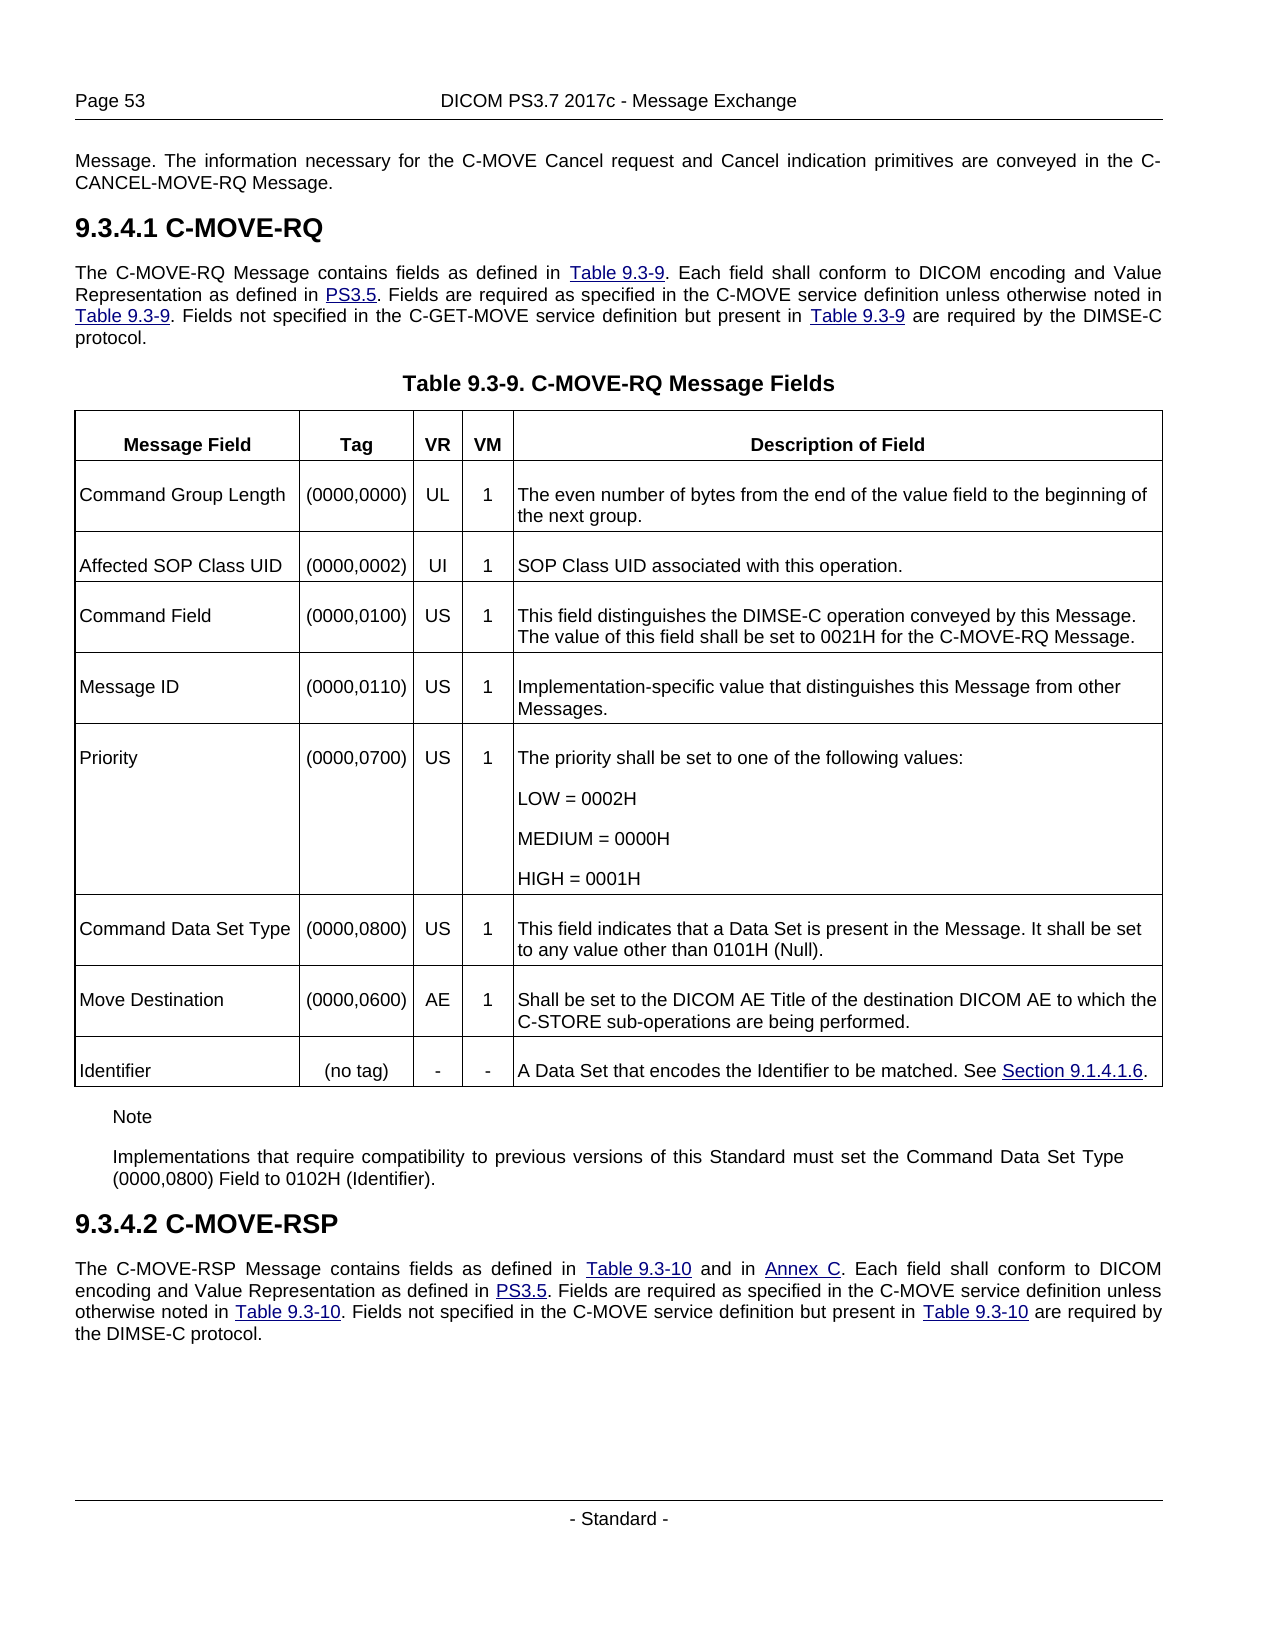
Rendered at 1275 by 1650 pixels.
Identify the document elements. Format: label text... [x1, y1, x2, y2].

table_cell US [414, 582, 462, 652]
table_cell (0000,0002) [300, 532, 413, 581]
table_header Description of Field [514, 411, 1162, 460]
table_cell (0000,0700) [300, 724, 413, 894]
table_cell (0000,0600) [300, 966, 413, 1036]
table_cell Command Field [76, 582, 299, 652]
table_cell (no tag) [300, 1037, 413, 1086]
table_cell Affected SOP Class UID [76, 532, 299, 581]
table_cell Move Destination [76, 966, 299, 1036]
table_cell This field distinguishes the DIMSE-C operation conveyed by this Message. The value of this field shall be set to 0021H for the C-MOVE-RQ Message. [514, 582, 1162, 652]
text The C-MOVE-RSP Message contains fields as defined in Table 9.3-10 and in Annex C. Each field shall conform to DICOM encoding and Value Representation as defined in PS3.5. Fields are required as specified in the C-MOVE service definition unless otherwise noted in Table 9.3-10. Fields not specified in the C-MOVE service definition but present in Table 9.3-10 are required by the DIMSE-C protocol. [75, 1258, 1162, 1344]
table_cell A Data Set that encodes the Identifier to be matched. See Section 9.1.4.1.6. [514, 1037, 1162, 1086]
table_cell (0000,0110) [300, 653, 413, 723]
table_header Tag [300, 411, 413, 460]
table_cell 1 [463, 966, 513, 1036]
table_cell 1 [463, 653, 513, 723]
table_cell UL [414, 461, 462, 531]
table_cell US [414, 724, 462, 894]
table_header VR [414, 411, 462, 460]
table_cell 1 [463, 895, 513, 965]
table_cell Shall be set to the DICOM AE Title of the destination DICOM AE to which the C-STORE sub-operations are being performed. [514, 966, 1162, 1036]
table_cell The priority shall be set to one of the following values: LOW = 0002H MEDIUM = 0000H HIGH = 0001H [514, 724, 1162, 894]
table_cell The even number of bytes from the end of the value field to the beginning of the next group. [514, 461, 1162, 531]
text The C-MOVE-RQ Message contains fields as defined in Table 9.3-9. Each field shall conform to DICOM encoding and Value Representation as defined in PS3.5. Fields are required as specified in the C-MOVE service definition unless otherwise noted in Table 9.3-9. Fields not specified in the C-GET-MOVE service definition but present in Table 9.3-9 are required by the DIMSE-C protocol. [75, 262, 1162, 348]
table_cell Implementation-specific value that distinguishes this Message from other Messages. [514, 653, 1162, 723]
table_cell (0000,0100) [300, 582, 413, 652]
text Implementations that require compatibility to previous versions of this Standard must set the Command Data Set Type (0000,0800) Field to 0102H (Identifier). [112, 1146, 1125, 1189]
table_cell US [414, 895, 462, 965]
table_cell US [414, 653, 462, 723]
table_cell (0000,0000) [300, 461, 413, 531]
table_cell UI [414, 532, 462, 581]
text Note [112, 1106, 1125, 1127]
table_cell - [414, 1037, 462, 1086]
text Table 9.3-9. C-MOVE-RQ Message Fields [75, 371, 1162, 396]
table_cell SOP Class UID associated with this operation. [514, 532, 1162, 581]
table_cell - [463, 1037, 513, 1086]
table_cell Command Data Set Type [76, 895, 299, 965]
table_header VM [463, 411, 513, 460]
table_cell Message ID [76, 653, 299, 723]
table_cell 1 [463, 724, 513, 894]
table_cell 1 [463, 532, 513, 581]
table_cell 1 [463, 461, 513, 531]
text Message. The information necessary for the C-MOVE Cancel request and Cancel indication primitives are conveyed in the C-CANCEL-MOVE-RQ Message. [75, 150, 1162, 193]
table_header Message Field [76, 411, 299, 460]
table_cell 1 [463, 582, 513, 652]
table_cell Identifier [76, 1037, 299, 1086]
table_cell Priority [76, 724, 299, 894]
table_cell Command Group Length [76, 461, 299, 531]
table_cell (0000,0800) [300, 895, 413, 965]
table_cell AE [414, 966, 462, 1036]
text 9.3.4.2 C-MOVE-RSP [75, 1208, 1162, 1239]
text 9.3.4.1 C-MOVE-RQ [75, 212, 1162, 243]
table_cell This field indicates that a Data Set is present in the Message. It shall be set to any value other than 0101H (Null). [514, 895, 1162, 965]
